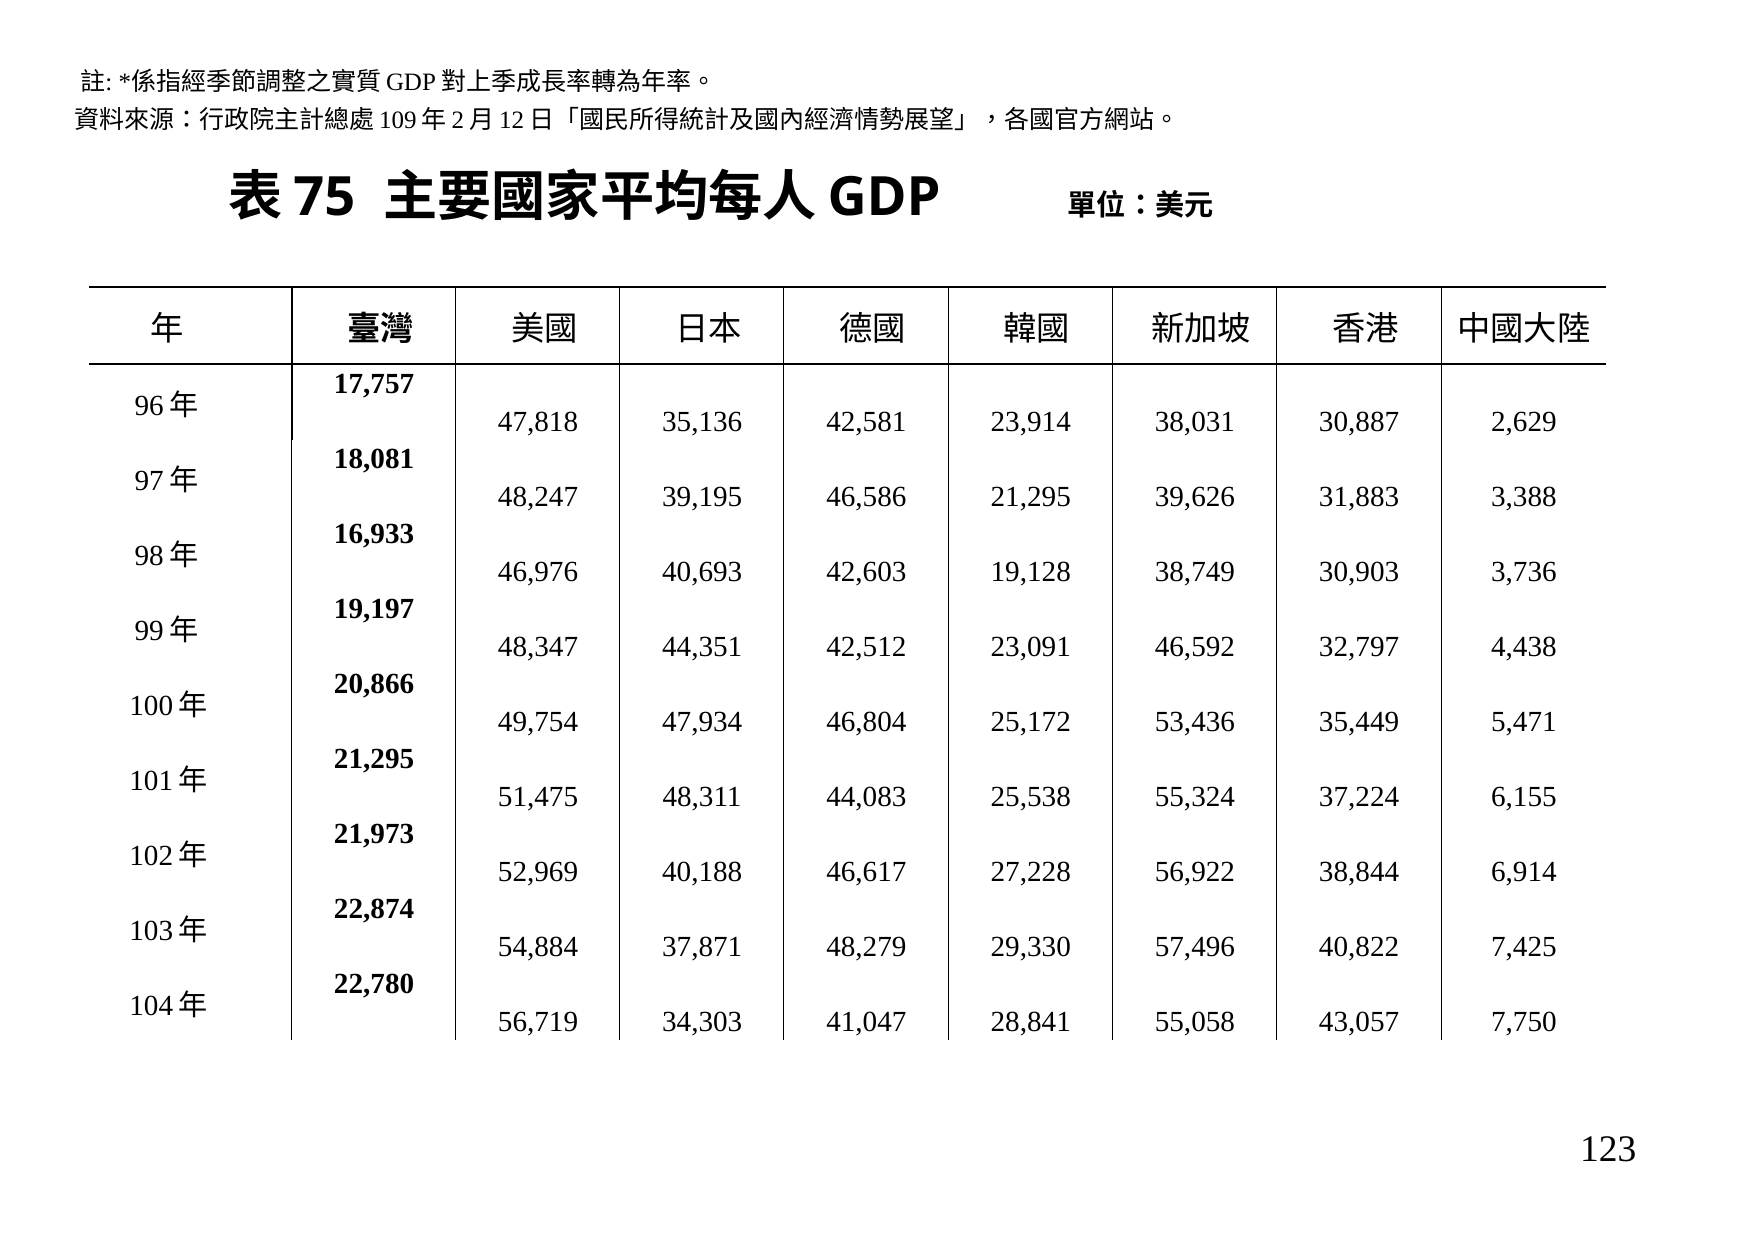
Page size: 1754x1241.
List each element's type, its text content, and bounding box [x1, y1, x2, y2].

table_cell 55,058 [1113, 965, 1276, 1040]
table_cell 31,883 [1277, 440, 1441, 515]
table_cell 99年 [89, 590, 291, 665]
table_cell 57,496 [1113, 890, 1276, 965]
table_cell 19,128 [949, 515, 1112, 590]
table_cell 6,155 [1442, 740, 1606, 815]
table_cell 7,750 [1442, 965, 1606, 1040]
table_cell 46,976 [456, 515, 619, 590]
table_cell 21,973 [292, 815, 455, 890]
table_cell 30,903 [1277, 515, 1441, 590]
table_cell 29,330 [949, 890, 1112, 965]
table_cell 44,083 [784, 740, 948, 815]
table_cell 34,303 [620, 965, 783, 1040]
table_cell 55,324 [1113, 740, 1276, 815]
table_cell 42,512 [784, 590, 948, 665]
table_cell 48,247 [456, 440, 619, 515]
table_cell 4,438 [1442, 590, 1606, 665]
subtitle 表75 主要國家平均每人GDP 單位：美元 [59, 136, 1636, 248]
table_cell 56,922 [1113, 815, 1276, 890]
table_cell 16,933 [292, 515, 455, 590]
table_cell 48,347 [456, 590, 619, 665]
table_header 美國 [456, 288, 619, 363]
table_cell 43,057 [1277, 965, 1441, 1040]
table_cell 97年 [89, 440, 291, 515]
table_cell 25,172 [949, 665, 1112, 740]
table_cell 41,047 [784, 965, 948, 1040]
table_cell 53,436 [1113, 665, 1276, 740]
table_cell 49,754 [456, 665, 619, 740]
table_cell 21,295 [949, 440, 1112, 515]
table_cell 98年 [89, 515, 291, 590]
table_cell 20,866 [292, 665, 455, 740]
table_header 韓國 [949, 288, 1112, 363]
table_cell 23,091 [949, 590, 1112, 665]
table_cell 5,471 [1442, 665, 1606, 740]
table_cell 39,626 [1113, 440, 1276, 515]
table_cell 23,914 [949, 365, 1112, 440]
table_cell 46,617 [784, 815, 948, 890]
text 註: *係指經季節調整之實質GDP對上季成長率轉為年率。 [59, 61, 1636, 98]
table_cell 46,804 [784, 665, 948, 740]
table_cell 48,279 [784, 890, 948, 965]
table_cell 22,874 [292, 890, 455, 965]
table_cell 46,592 [1113, 590, 1276, 665]
table_cell 30,887 [1277, 365, 1441, 440]
table_cell 38,844 [1277, 815, 1441, 890]
table_cell 44,351 [620, 590, 783, 665]
table_cell 51,475 [456, 740, 619, 815]
table_cell 6,914 [1442, 815, 1606, 890]
table_cell 40,693 [620, 515, 783, 590]
table_header 日本 [620, 288, 783, 363]
table_cell 35,449 [1277, 665, 1441, 740]
table_cell 19,197 [292, 590, 455, 665]
table_cell 54,884 [456, 890, 619, 965]
table_header 德國 [784, 288, 948, 363]
table_cell 2,629 [1442, 365, 1606, 440]
table_cell 25,538 [949, 740, 1112, 815]
table_header 新加坡 [1113, 288, 1276, 363]
table_cell 22,780 [292, 965, 455, 1040]
table_cell 40,188 [620, 815, 783, 890]
table_header 香港 [1277, 288, 1441, 363]
table_cell 46,586 [784, 440, 948, 515]
table_cell 52,969 [456, 815, 619, 890]
table_cell 37,871 [620, 890, 783, 965]
table_cell 103年 [89, 890, 291, 965]
table_cell 27,228 [949, 815, 1112, 890]
table_cell 56,719 [456, 965, 619, 1040]
table_cell 17,757 [293, 365, 455, 440]
table_cell 38,031 [1113, 365, 1276, 440]
table_cell 18,081 [292, 440, 455, 515]
table_cell 101年 [89, 740, 291, 815]
table_cell 7,425 [1442, 890, 1606, 965]
table_cell 100年 [89, 665, 291, 740]
table_cell 3,736 [1442, 515, 1606, 590]
table_cell 48,311 [620, 740, 783, 815]
table_header 中國大陸 [1442, 288, 1606, 363]
table_cell 32,797 [1277, 590, 1441, 665]
table_cell 96年 [89, 365, 291, 440]
table_cell 38,749 [1113, 515, 1276, 590]
table_header 臺灣 [293, 288, 455, 363]
table_cell 42,581 [784, 365, 948, 440]
table_cell 42,603 [784, 515, 948, 590]
table_cell 47,818 [456, 365, 619, 440]
table_cell 102年 [89, 815, 291, 890]
table_cell 3,388 [1442, 440, 1606, 515]
table_cell 21,295 [292, 740, 455, 815]
table_cell 40,822 [1277, 890, 1441, 965]
table_cell 39,195 [620, 440, 783, 515]
table_cell 47,934 [620, 665, 783, 740]
table_cell 35,136 [620, 365, 783, 440]
table_cell 104年 [89, 965, 291, 1040]
table_cell 28,841 [949, 965, 1112, 1040]
text 資料來源：行政院主計總處109年2月12日「國民所得統計及國內經濟情勢展望」，各國官方網站。 [59, 98, 1636, 136]
table_header 年 [89, 288, 291, 363]
table_cell 37,224 [1277, 740, 1441, 815]
